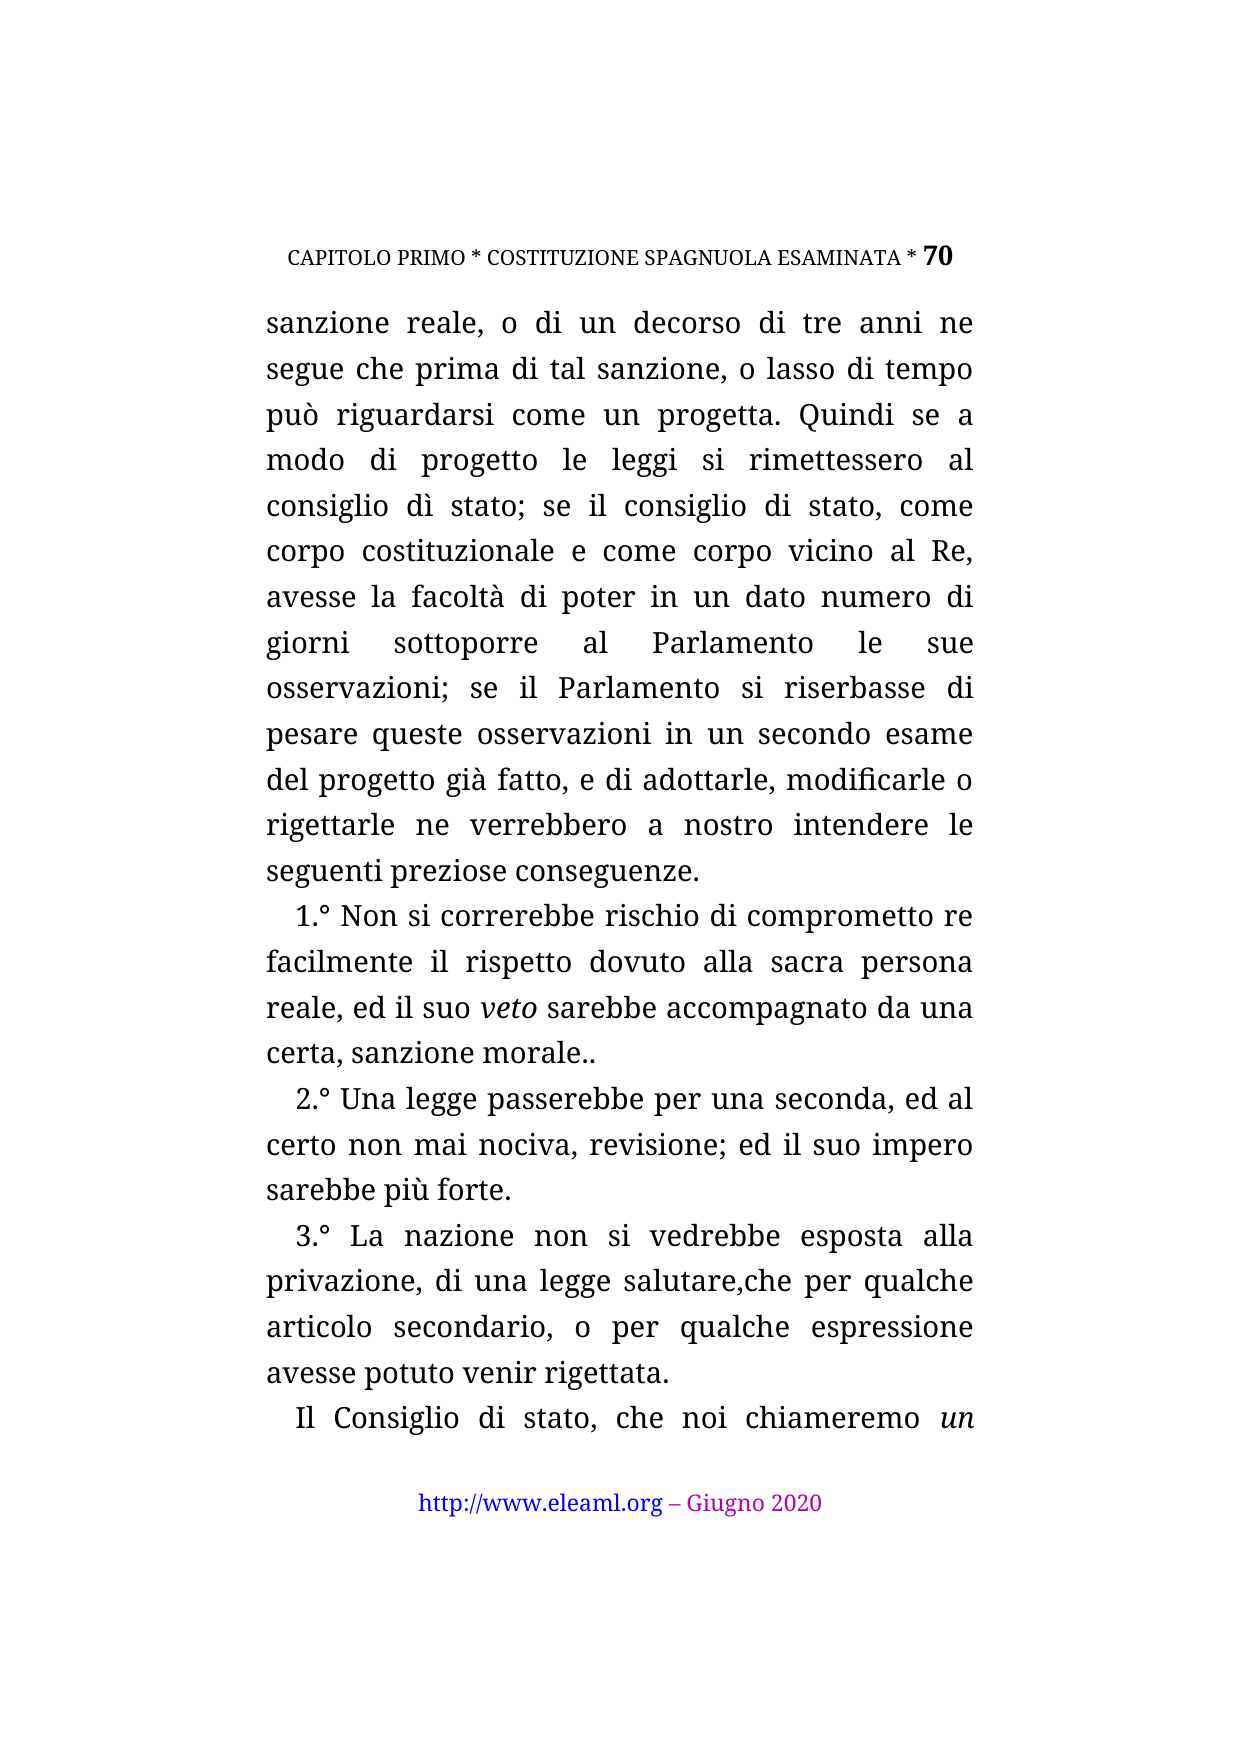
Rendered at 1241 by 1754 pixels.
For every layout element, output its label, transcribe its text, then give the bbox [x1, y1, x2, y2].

text 3.° La nazione non si vedrebbe esposta alla privazione, di una legge salutare,che per qualche articolo secondario, o per qualche espressione avesse potuto venir rigettata. [266, 1215, 974, 1392]
text 1.° Non si correrebbe rischio di comprometto re facilmente il rispetto dovuto alla sacra persona reale, ed il suo veto sarebbe accompagnato da una certa, sanzione morale.. [266, 896, 974, 1072]
text 2.° Una legge passerebbe per una seconda, ed al certo non mai nociva, revisione; ed il suo impero sarebbe più forte. [266, 1078, 974, 1209]
text Il Consiglio di stato, che noi chiameremo un [266, 1398, 974, 1437]
text sanzione reale, o di un decorso di tre anni ne segue che prima di tal sanzione, o lasso di tempo può riguardarsi come un progetta. Quindi se a modo di progetto le leggi si rimettessero al consiglio dì stato; se il consiglio di stato, come corpo costituzionale e come corpo vicino al Re, avesse la facoltà di poter in un dato numero di giorni sottoporre al Parlamento le sue osservazioni; se il Parlamento si riserbasse di pesare queste osservazioni in un secondo esame del progetto già fatto, e di adottarle, modificarle o rigettarle ne verrebbero a nostro intendere le seguenti preziose conseguenze. [266, 303, 974, 890]
